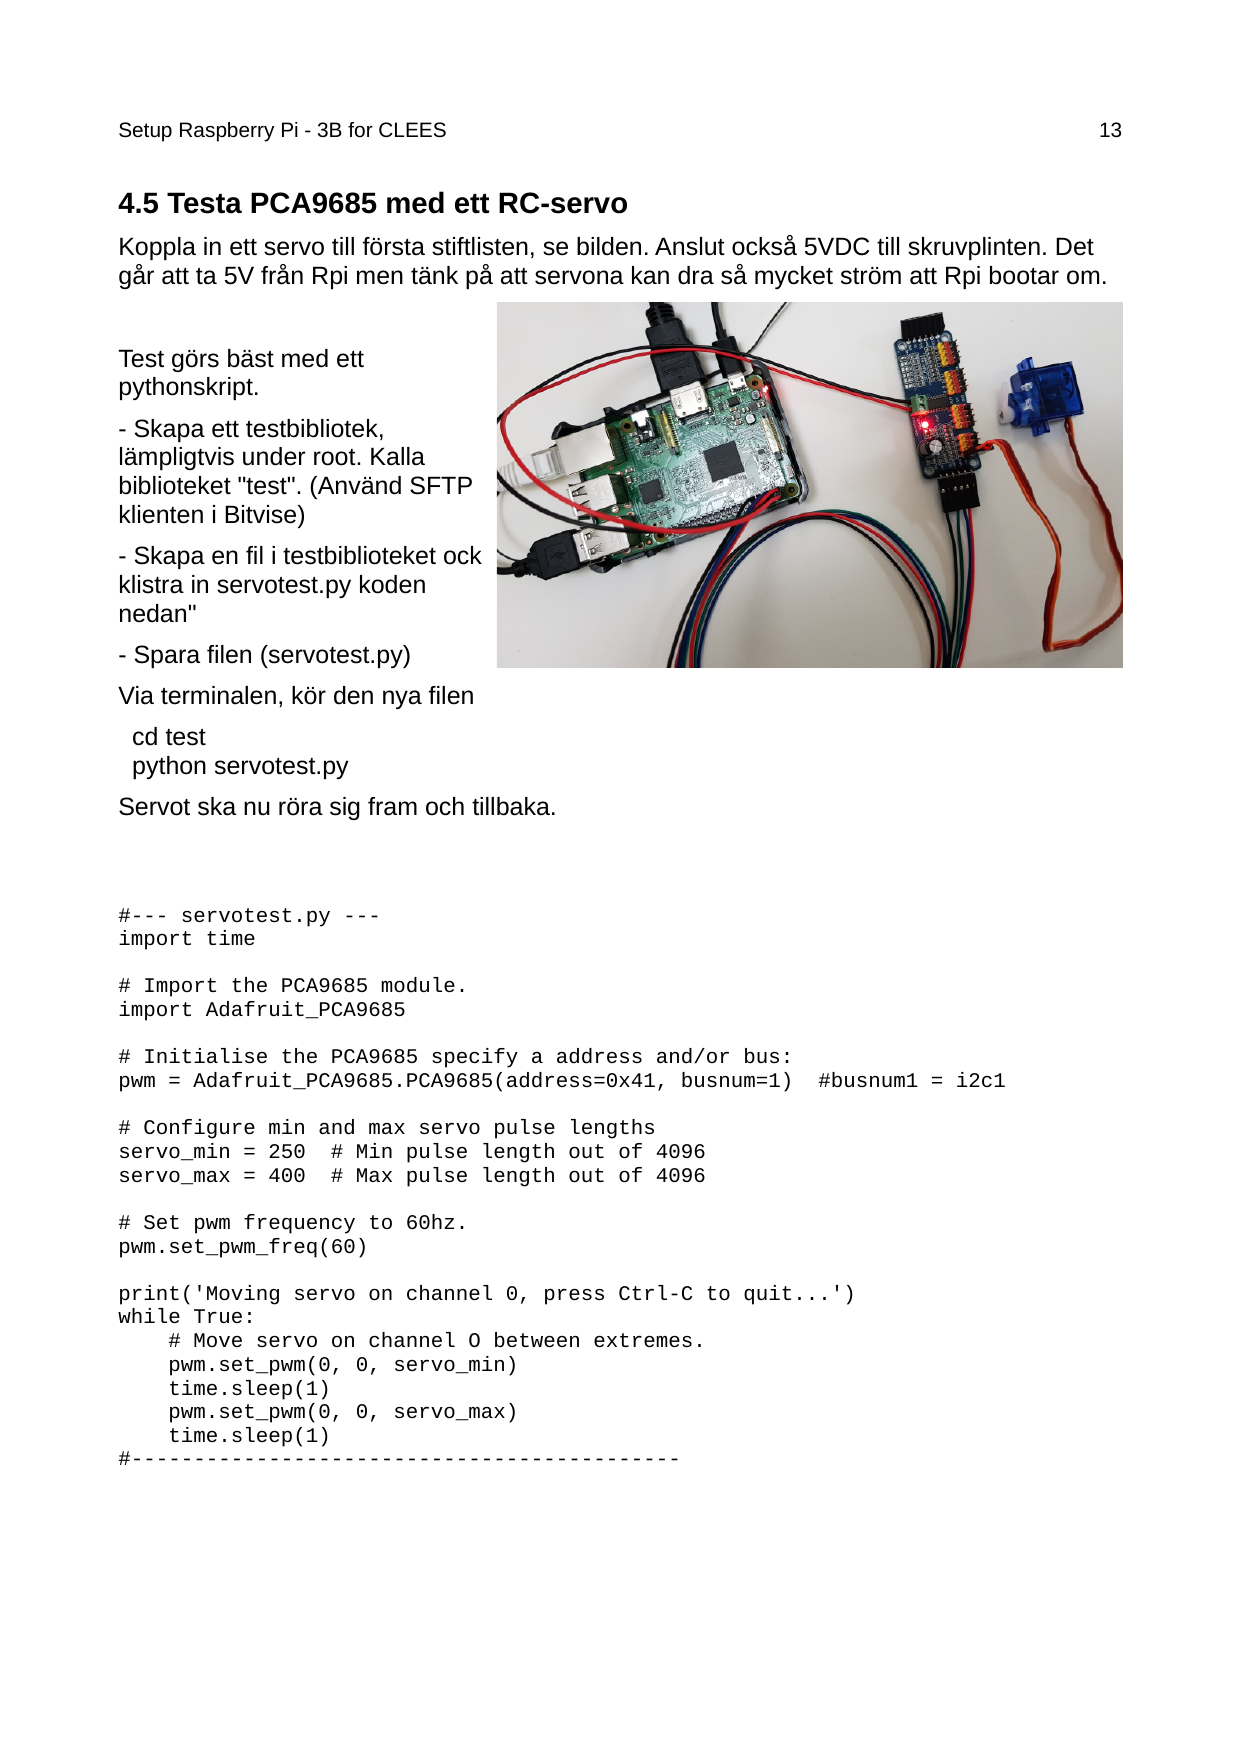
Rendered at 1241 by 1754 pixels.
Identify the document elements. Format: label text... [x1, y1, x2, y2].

text # Configure min and max servo pulse lengths [118, 1117, 1122, 1141]
text # Import the PCA9685 module. [118, 976, 1122, 999]
text - Spara filen (servotest.py) [118, 640, 1122, 669]
text Servot ska nu röra sig fram och tillbaka. [118, 792, 1122, 821]
text Test görs bäst med ett pythonskript. [118, 344, 496, 401]
text servo_min = 250 # Min pulse length out of 4096 [118, 1141, 1122, 1165]
text #--- servotest.py --- [118, 904, 1122, 928]
text # Move servo on channel O between extremes. [118, 1330, 1122, 1354]
text import time [118, 928, 1122, 952]
text - Skapa en fil i testbiblioteket ock klistra in servotest.py koden nedan" [118, 541, 496, 627]
text Koppla in ett servo till första stiftlisten, se bilden. Anslut också 5VDC till skruvplinten. Det går att ta 5V från Rpi men tänk på att servona kan dra så mycket ström att Rpi bootar om. [118, 232, 1122, 290]
text pwm.set_pwm(0, 0, servo_max) [118, 1401, 1122, 1425]
text pwm = Adafruit_PCA9685.PCA9685(address=0x41, busnum=1) #busnum1 = i2c1 [118, 1070, 1122, 1094]
picture [496, 302, 1123, 668]
text servo_max = 400 # Max pulse length out of 4096 [118, 1165, 1122, 1188]
text pwm.set_pwm_freq(60) [118, 1236, 1122, 1259]
text time.sleep(1) [118, 1425, 1122, 1448]
text time.sleep(1) [118, 1377, 1122, 1401]
text import Adafruit_PCA9685 [118, 999, 1122, 1023]
subtitle 4.5 Testa PCA9685 med ett RC-servo [118, 186, 1122, 220]
text # Set pwm frequency to 60hz. [118, 1212, 1122, 1236]
text # Initialise the PCA9685 specify a address and/or bus: [118, 1046, 1122, 1070]
text #-------------------------------------------- [118, 1448, 1122, 1472]
text cd test python servotest.py [118, 722, 1122, 780]
text while True: [118, 1307, 1122, 1330]
text - Skapa ett testbibliotek, lämpligtvis under root. Kalla biblioteket "test". (Använd SFTP klienten i Bitvise) [118, 414, 496, 529]
text print('Moving servo on channel 0, press Ctrl-C to quit...') [118, 1283, 1122, 1307]
text Via terminalen, kör den nya filen [118, 681, 1122, 710]
text pwm.set_pwm(0, 0, servo_min) [118, 1354, 1122, 1377]
